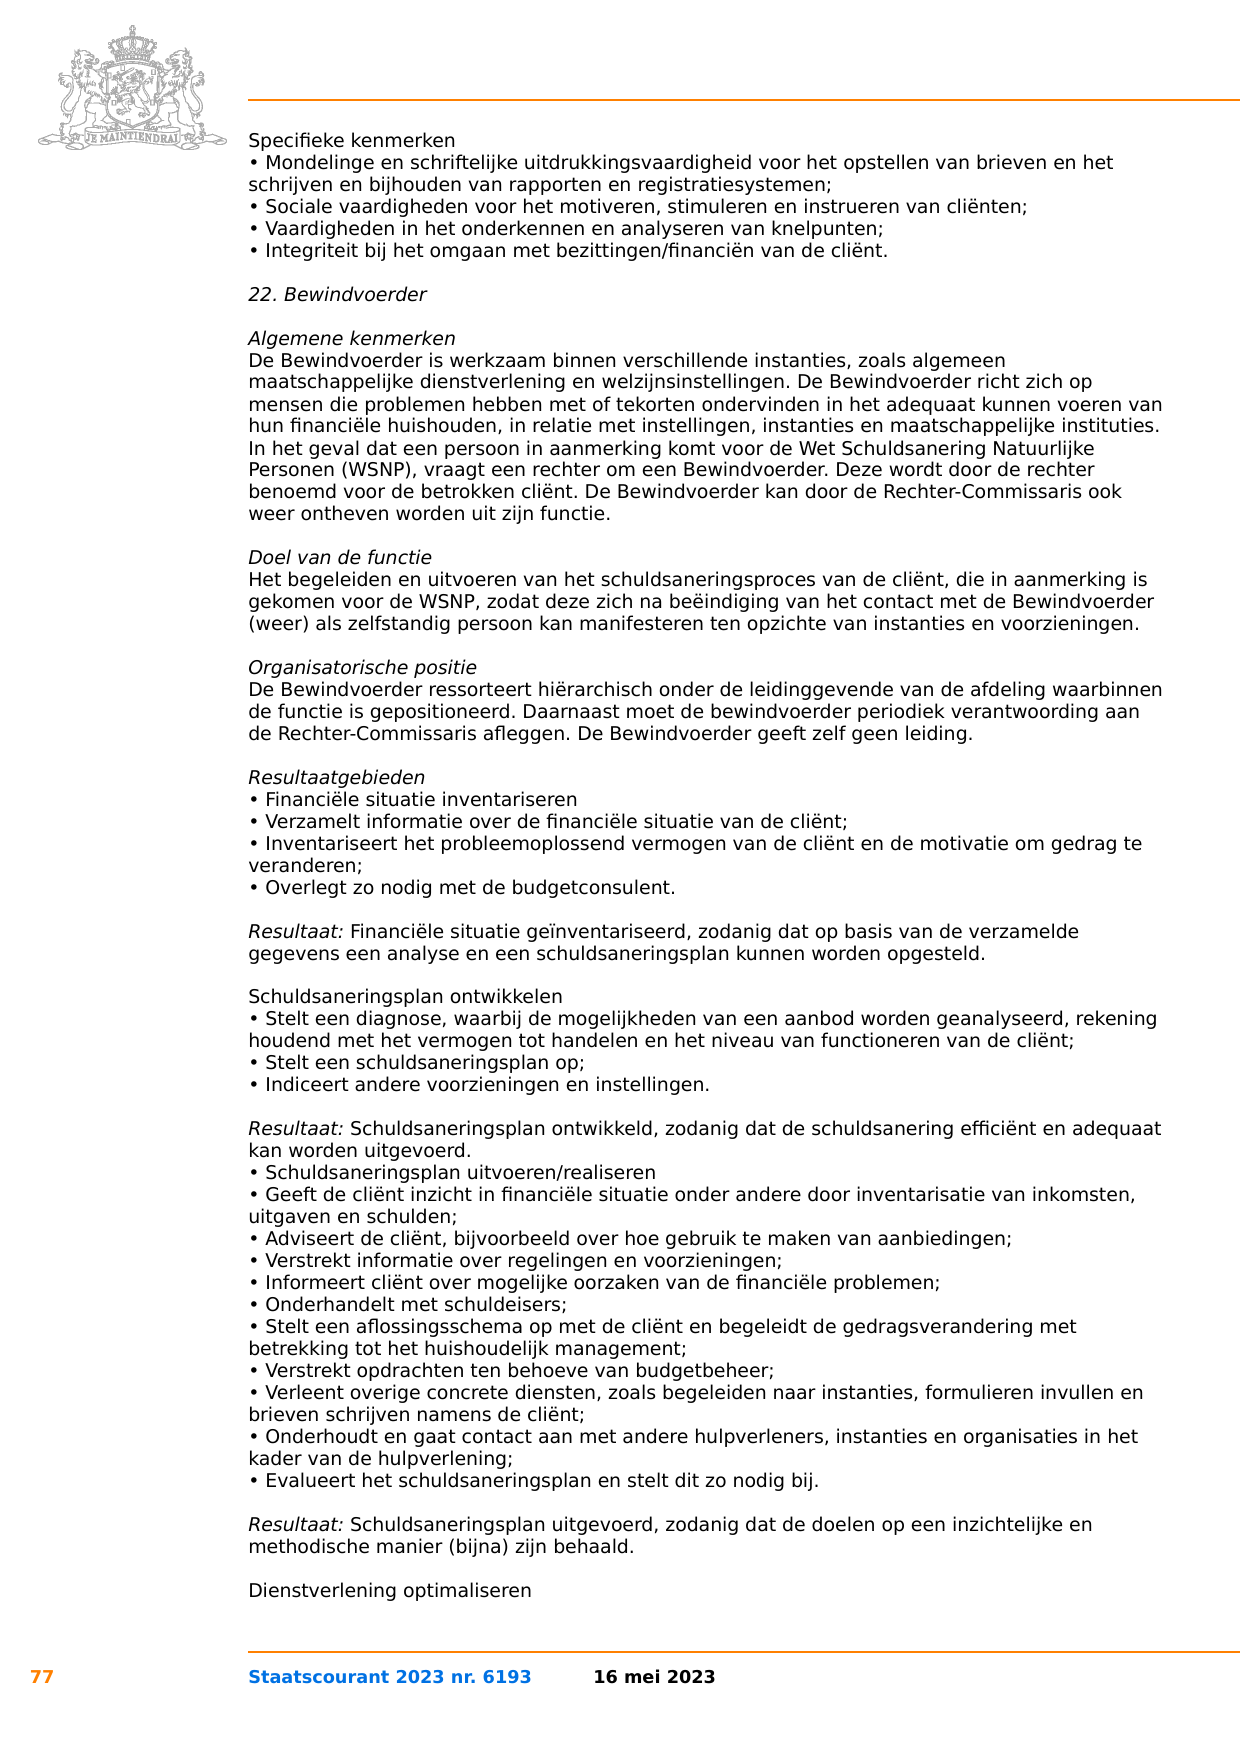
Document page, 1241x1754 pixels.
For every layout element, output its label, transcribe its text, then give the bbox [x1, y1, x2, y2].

text • Verleent overige concrete diensten, zoals begeleiden naar instanties, formulieren invullen en brieven schrijven namens de cliënt; [248, 1382, 1163, 1426]
text • Informeert cliënt over mogelijke oorzaken van de financiële problemen; [248, 1272, 1163, 1294]
text • Sociale vaardigheden voor het motiveren, stimuleren en instrueren van cliënten; [248, 196, 1163, 218]
text Resultaat: Schuldsaneringsplan ontwikkeld, zodanig dat de schuldsanering efficiënt en adequaat kan worden uitgevoerd. [248, 1118, 1163, 1162]
text • Geeft de cliënt inzicht in financiële situatie onder andere door inventarisatie van inkomsten, uitgaven en schulden; [248, 1184, 1163, 1228]
text Dienstverlening optimaliseren [248, 1579, 1163, 1601]
text • Inventariseert het probleemoplossend vermogen van de cliënt en de motivatie om gedrag te veranderen; [248, 833, 1163, 877]
text • Onderhoudt en gaat contact aan met andere hulpverleners, instanties en organisaties in het kader van de hulpverlening; [248, 1426, 1163, 1470]
text • Schuldsaneringsplan uitvoeren/realiseren [248, 1162, 1163, 1184]
text • Overlegt zo nodig met de budgetconsulent. [248, 877, 1163, 899]
text Het begeleiden en uitvoeren van het schuldsaneringsproces van de cliënt, die in aanmerking is gekomen voor de WSNP, zodat deze zich na beëindiging van het contact met de Bewindvoerder (weer) als zelfstandig persoon kan manifesteren ten opzichte van instanties en voorzieningen. [248, 569, 1163, 635]
text • Mondelinge en schriftelijke uitdrukkingsvaardigheid voor het opstellen van brieven en het schrijven en bijhouden van rapporten en registratiesystemen; [248, 152, 1163, 196]
text • Adviseert de cliënt, bijvoorbeeld over hoe gebruik te maken van aanbiedingen; [248, 1228, 1163, 1250]
text De Bewindvoerder ressorteert hiërarchisch onder de leidinggevende van de afdeling waarbinnen de functie is gepositioneerd. Daarnaast moet de bewindvoerder periodiek verantwoording aan de Rechter-Commissaris afleggen. De Bewindvoerder geeft zelf geen leiding. [248, 679, 1163, 745]
text Schuldsaneringsplan ontwikkelen [248, 986, 1163, 1008]
text Algemene kenmerken [248, 327, 1163, 349]
text • Verzamelt informatie over de financiële situatie van de cliënt; [248, 811, 1163, 833]
text • Verstrekt informatie over regelingen en voorzieningen; [248, 1250, 1163, 1272]
text De Bewindvoerder is werkzaam binnen verschillende instanties, zoals algemeen maatschappelijke dienstverlening en welzijnsinstellingen. De Bewindvoerder richt zich op mensen die problemen hebben met of tekorten ondervinden in het adequaat kunnen voeren van hun financiële huishouden, in relatie met instellingen, instanties en maatschappelijke instituties. In het geval dat een persoon in aanmerking komt voor de Wet Schuldsanering Natuurlijke Personen (WSNP), vraagt een rechter om een Bewindvoerder. Deze wordt door de rechter benoemd voor de betrokken cliënt. De Bewindvoerder kan door de Rechter-Commissaris ook weer ontheven worden uit zijn functie. [248, 349, 1163, 525]
text Resultaat: Schuldsaneringsplan uitgevoerd, zodanig dat de doelen op een inzichtelijke en methodische manier (bijna) zijn behaald. [248, 1514, 1163, 1558]
text • Verstrekt opdrachten ten behoeve van budgetbeheer; [248, 1360, 1163, 1382]
text Organisatorische positie [248, 657, 1163, 679]
subtitle 22. Bewindvoerder [248, 284, 1163, 306]
text • Stelt een diagnose, waarbij de mogelijkheden van een aanbod worden geanalyseerd, rekening houdend met het vermogen tot handelen en het niveau van functioneren van de cliënt; [248, 1008, 1163, 1052]
text • Vaardigheden in het onderkennen en analyseren van knelpunten; [248, 218, 1163, 240]
text Specifieke kenmerken [248, 130, 1163, 152]
text • Onderhandelt met schuldeisers; [248, 1294, 1163, 1316]
picture [38, 25, 227, 150]
text • Stelt een aflossingsschema op met de cliënt en begeleidt de gedragsverandering met betrekking tot het huishoudelijk management; [248, 1316, 1163, 1360]
text Resultaat: Financiële situatie geïnventariseerd, zodanig dat op basis van de verzamelde gegevens een analyse en een schuldsaneringsplan kunnen worden opgesteld. [248, 921, 1163, 964]
text • Indiceert andere voorzieningen en instellingen. [248, 1074, 1163, 1096]
text • Stelt een schuldsaneringsplan op; [248, 1052, 1163, 1074]
text Doel van de functie [248, 547, 1163, 569]
text • Integriteit bij het omgaan met bezittingen/financiën van de cliënt. [248, 240, 1163, 262]
text • Financiële situatie inventariseren [248, 789, 1163, 811]
text Resultaatgebieden [248, 767, 1163, 789]
text • Evalueert het schuldsaneringsplan en stelt dit zo nodig bij. [248, 1470, 1163, 1492]
